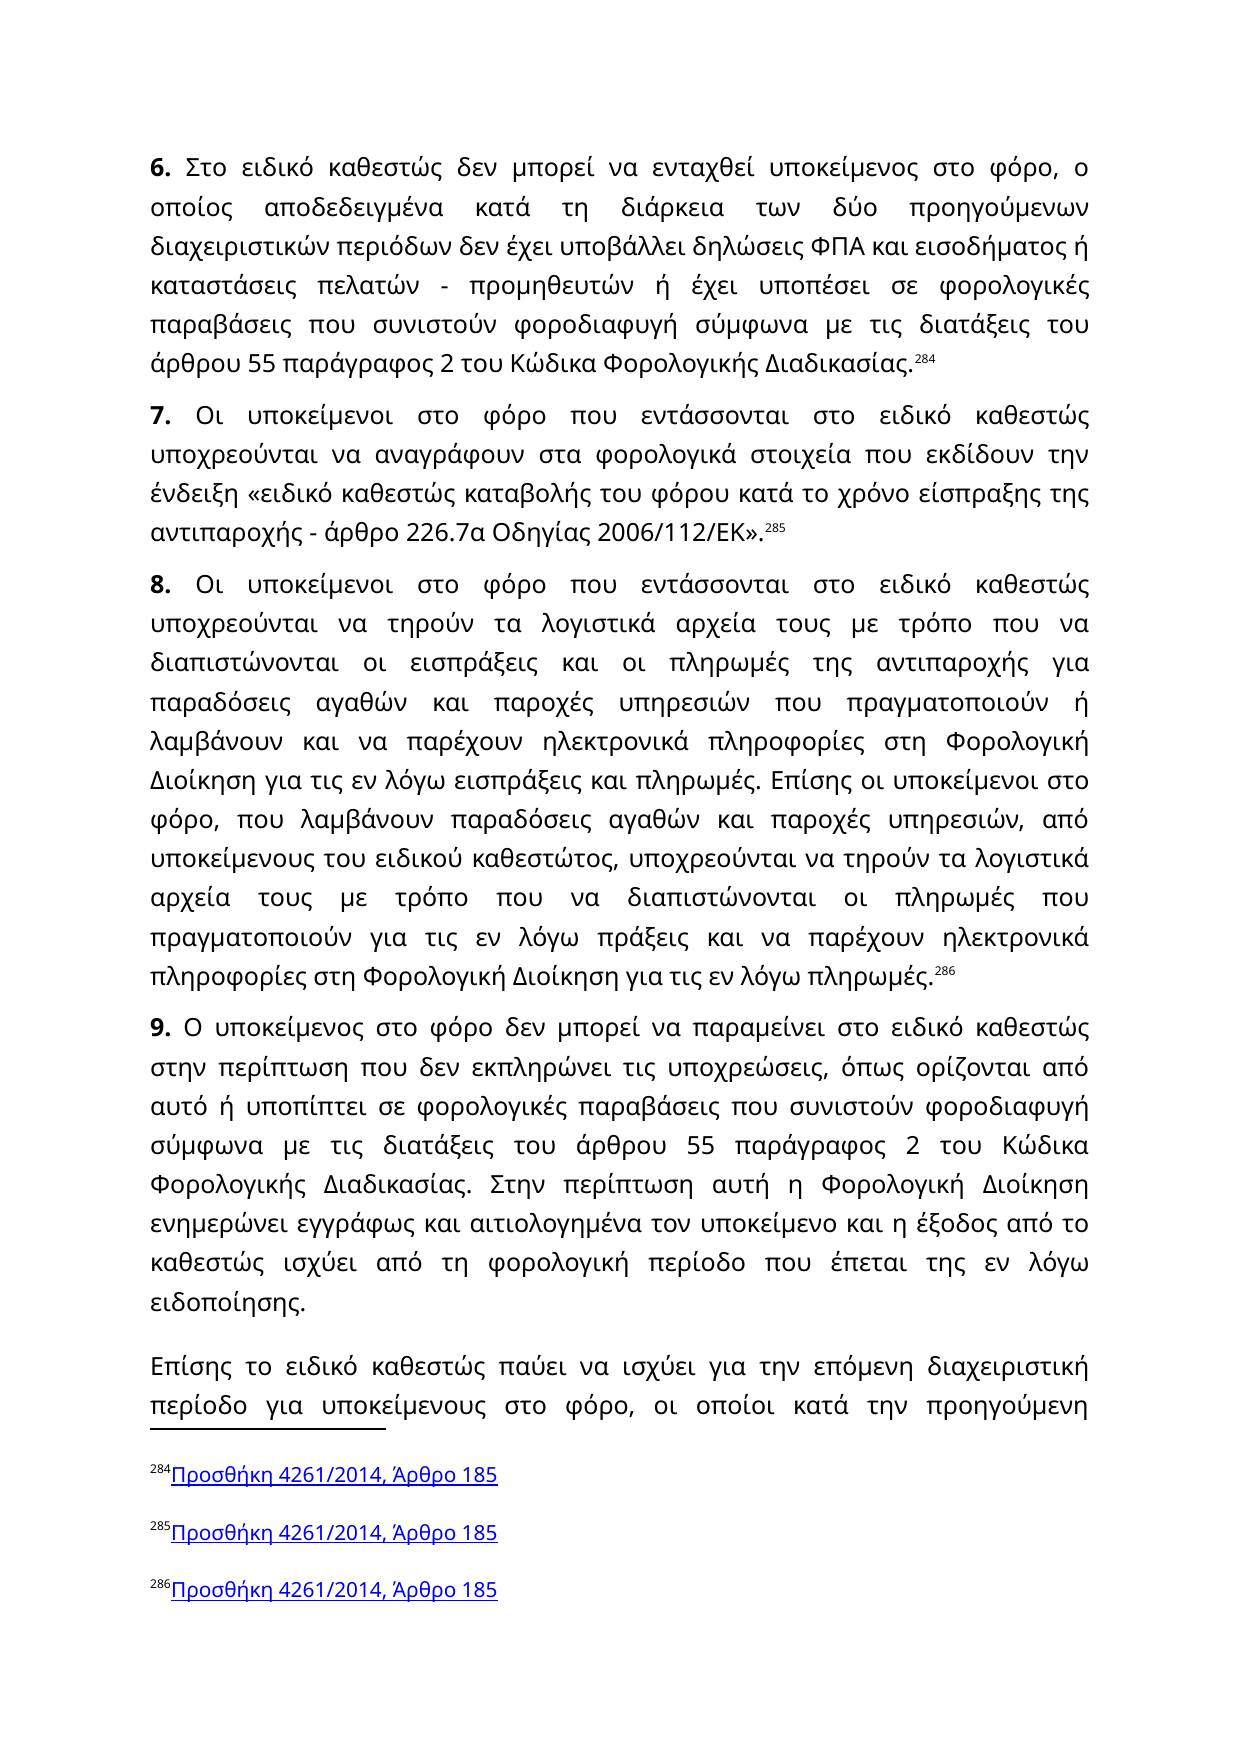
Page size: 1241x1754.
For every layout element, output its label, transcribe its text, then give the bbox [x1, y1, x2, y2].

text Προσθήκη 4261/2014, Άρθρο 185 [150, 1518, 1090, 1546]
text 9. Ο υποκείμενος στο φόρο δεν μπορεί να παραμείνει στο ειδικό καθεστώς στην περίπτωση που δεν εκπληρώνει τις υποχρεώσεις, όπως ορίζονται από αυτό ή υποπίπτει σε φορολογικές παραβάσεις που συνιστούν φοροδιαφυγή σύμφωνα με τις διατάξεις του άρθρου 55 παράγραφος 2 του Κώδικα Φορολογικής Διαδικασίας. Στην περίπτωση αυτή η Φορολογική Διοίκηση ενημερώνει εγγράφως και αιτιολογημένα τον υποκείμενο και η έξοδος από το καθεστώς ισχύει από τη φορολογική περίοδο που έπεται της εν λόγω ειδοποίησης. [150, 1010, 1090, 1318]
text Προσθήκη 4261/2014, Άρθρο 185 [150, 1460, 1090, 1489]
text 6. Στο ειδικό καθεστώς δεν μπορεί να ενταχθεί υποκείμενος στο φόρο, ο οποίος αποδεδειγμένα κατά τη διάρκεια των δύο προηγούμενων διαχειριστικών περιόδων δεν έχει υποβάλλει δηλώσεις ΦΠΑ και εισοδήματος ή καταστάσεις πελατών - προμηθευτών ή έχει υποπέσει σε φορολογικές παραβάσεις που συνιστούν φοροδιαφυγή σύμφωνα με τις διατάξεις του άρθρου 55 παράγραφος 2 του Κώδικα Φορολογικής Διαδικασίας. [150, 150, 1090, 380]
text Προσθήκη 4261/2014, Άρθρο 185 [150, 1576, 1090, 1604]
text 8. Οι υποκείμενοι στο φόρο που εντάσσονται στο ειδικό καθεστώς υποχρεούνται να τηρούν τα λογιστικά αρχεία τους με τρόπο που να διαπιστώνονται οι εισπράξεις και οι πληρωμές της αντιπαροχής για παραδόσεις αγαθών και παροχές υπηρεσιών που πραγματοποιούν ή λαμβάνουν και να παρέχουν ηλεκτρονικά πληροφορίες στη Φορολογική Διοίκηση για τις εν λόγω εισπράξεις και πληρωμές. Επίσης οι υποκείμενοι στο φόρο, που λαμβάνουν παραδόσεις αγαθών και παροχές υπηρεσιών, από υποκείμενους του ειδικού καθεστώτος, υποχρεούνται να τηρούν τα λογιστικά αρχεία τους με τρόπο που να διαπιστώνονται οι πληρωμές που πραγματοποιούν για τις εν λόγω πράξεις και να παρέχουν ηλεκτρονικά πληροφορίες στη Φορολογική Διοίκηση για τις εν λόγω πληρωμές. [150, 567, 1090, 992]
text Επίσης το ειδικό καθεστώς παύει να ισχύει για την επόμενη διαχειριστική περίοδο για υποκείμενους στο φόρο, οι οποίοι κατά την προηγούμενη [150, 1348, 1090, 1422]
text 7. Οι υποκείμενοι στο φόρο που εντάσσονται στο ειδικό καθεστώς υποχρεούνται να αναγράφουν στα φορολογικά στοιχεία που εκδίδουν την ένδειξη «ειδικό καθεστώς καταβολής του φόρου κατά το χρόνο είσπραξης της αντιπαροχής - άρθρο 226.7α Οδηγίας 2006/112/ΕΚ». [150, 397, 1090, 549]
